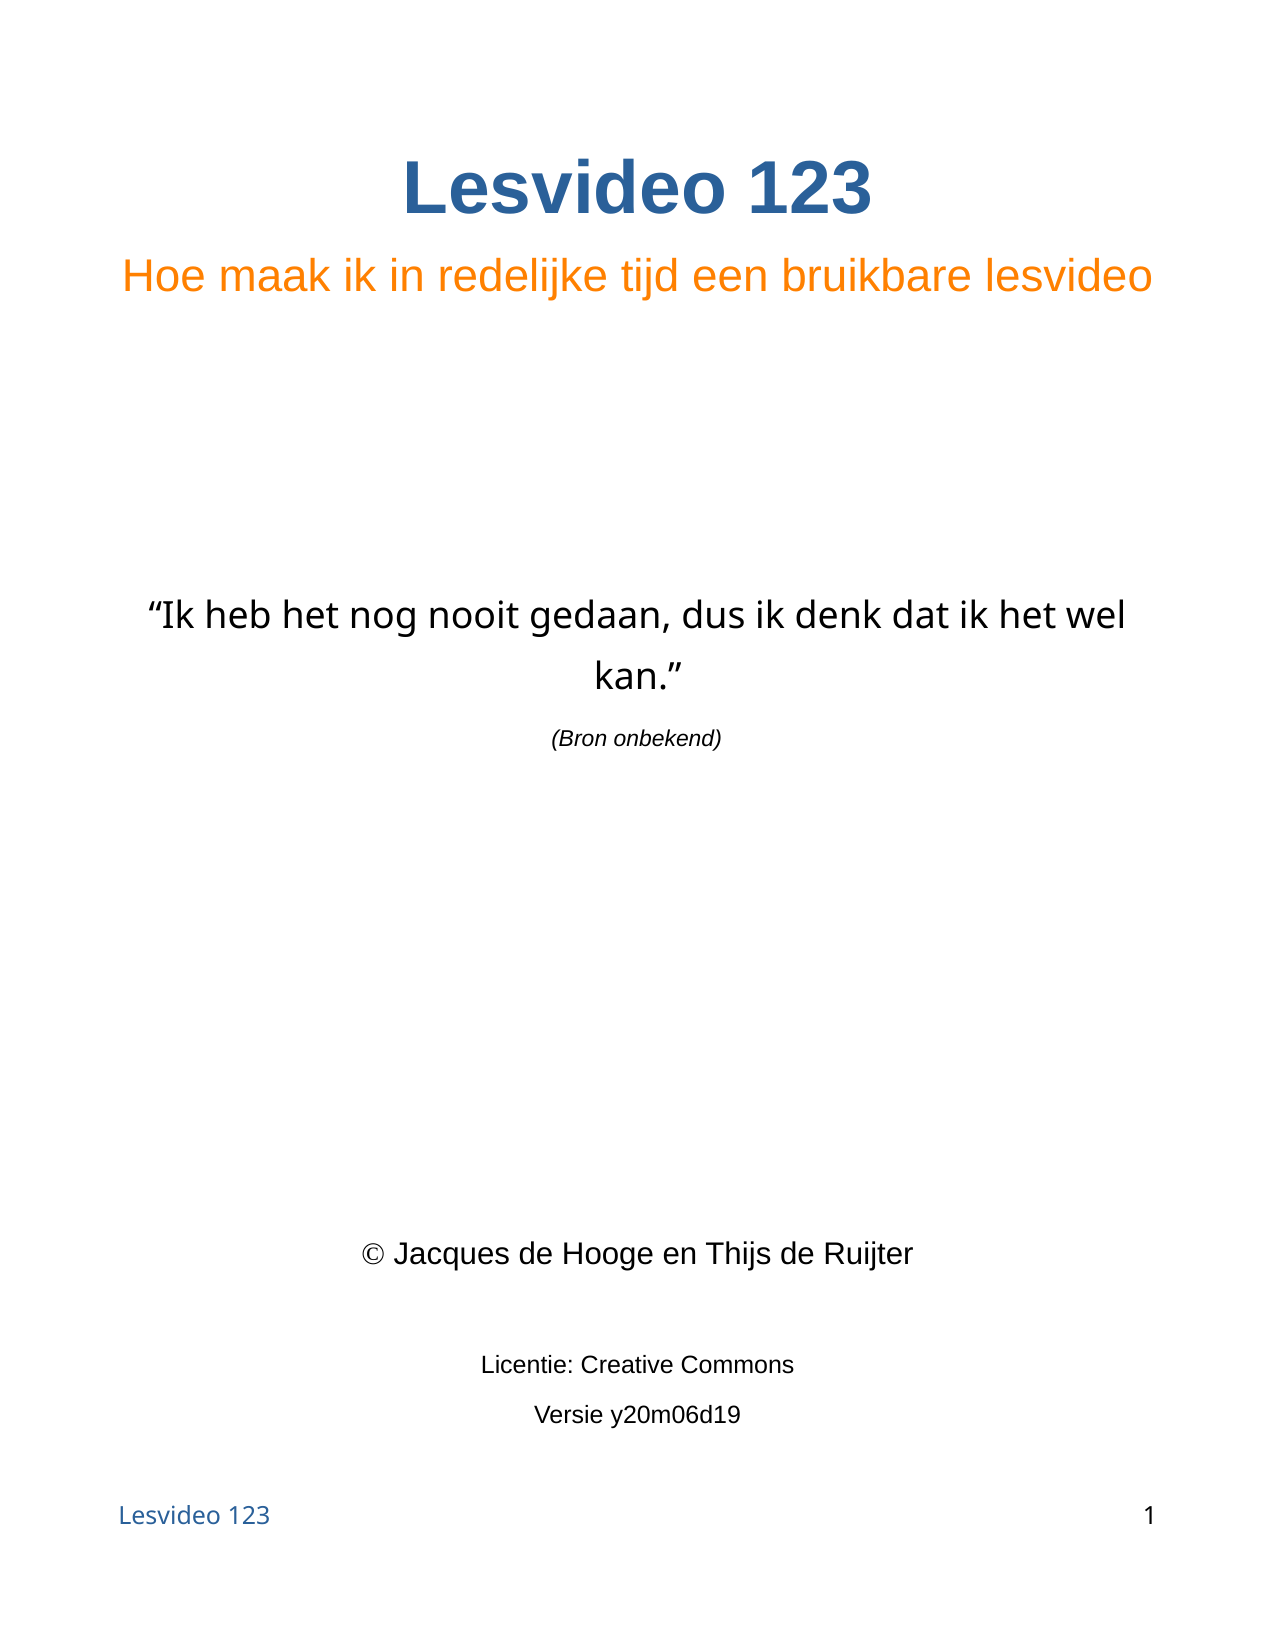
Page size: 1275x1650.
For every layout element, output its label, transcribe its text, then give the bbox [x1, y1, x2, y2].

text Licentie: Creative Commons [118, 1351, 1157, 1379]
text © Jacques de Hooge en Thijs de Ruijter [118, 1235, 1157, 1271]
title Lesvideo 123 [118, 143, 1157, 229]
text Versie y20m06d19 [118, 1399, 1157, 1428]
subtitle Hoe maak ik in redelijke tijd een bruikbare lesvideo [118, 248, 1157, 301]
text (Bron onbekend) [118, 725, 1157, 751]
text “Ik heb het nog nooit gedaan, dus ik denk dat ik het wel kan.” [118, 588, 1157, 700]
